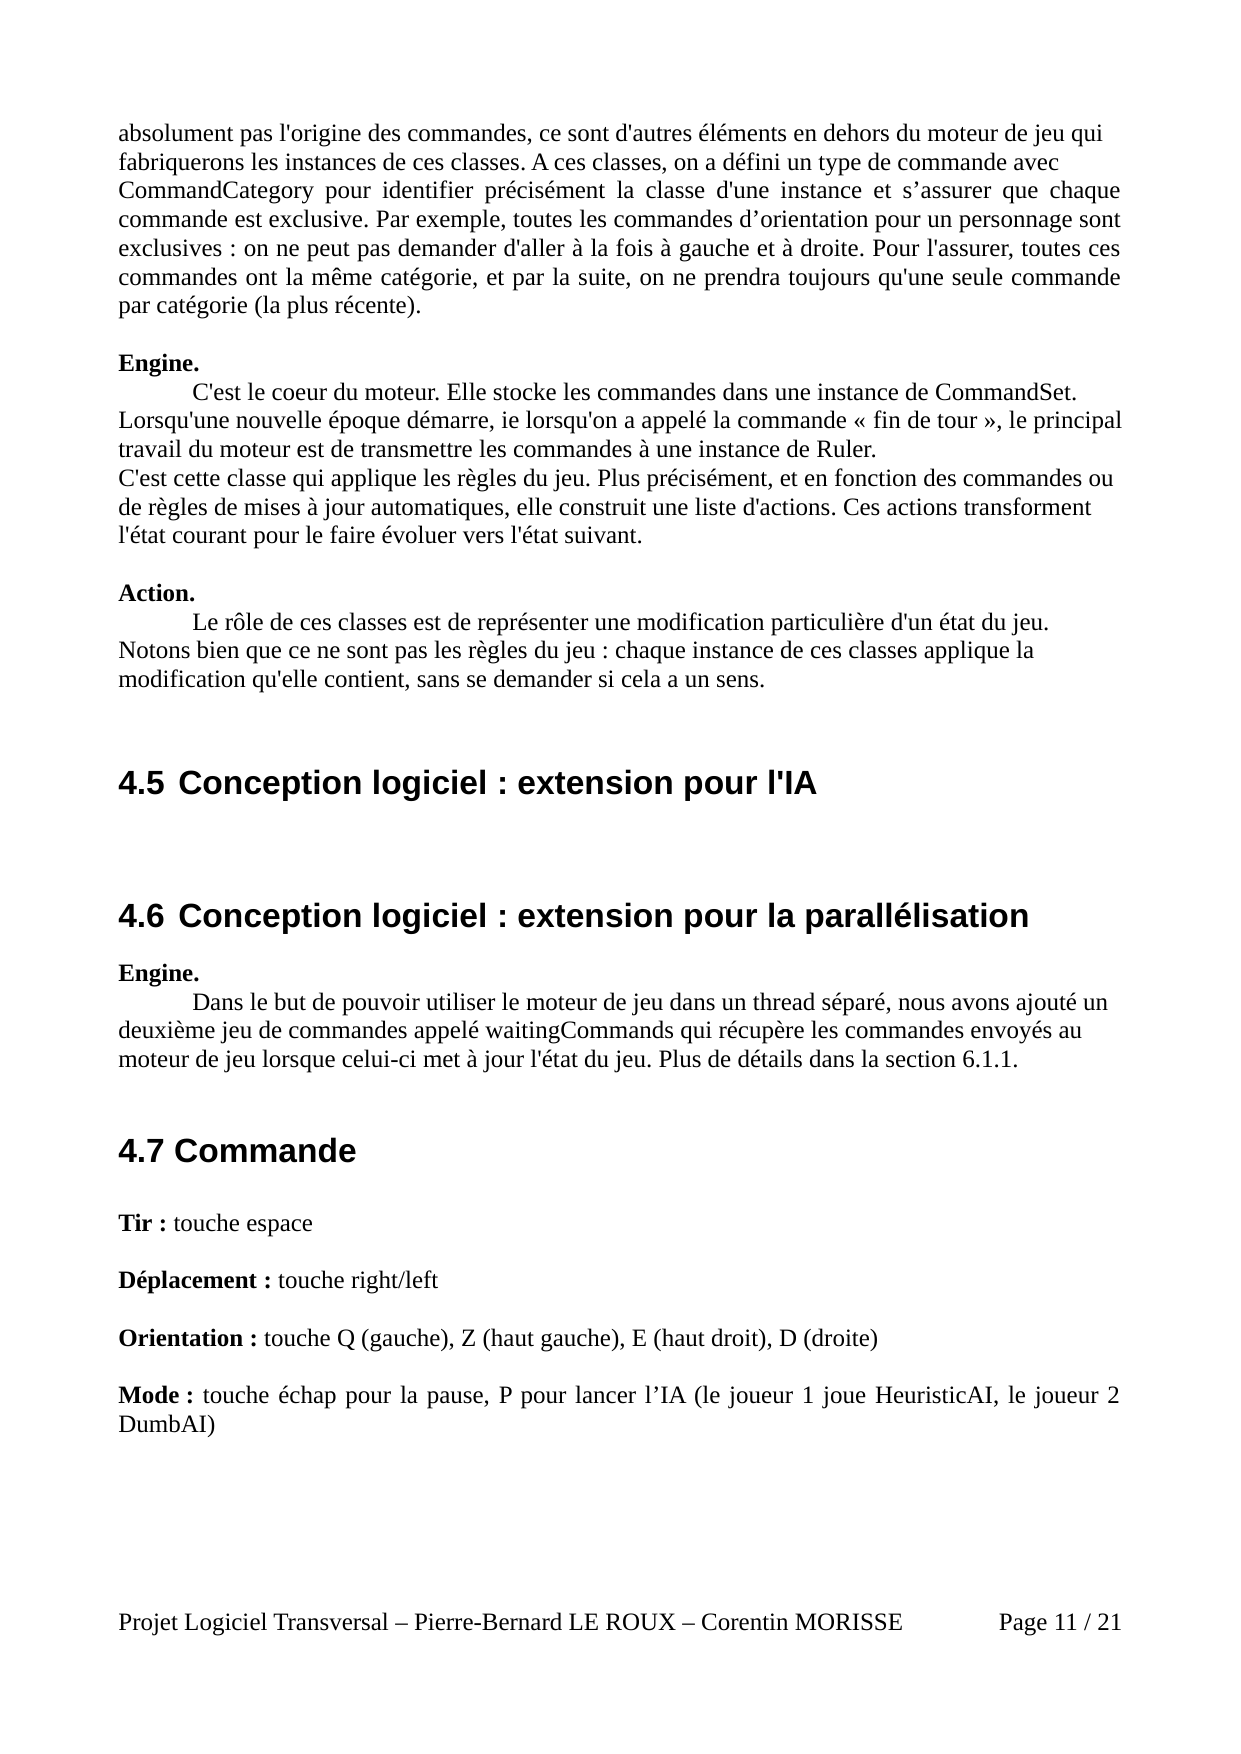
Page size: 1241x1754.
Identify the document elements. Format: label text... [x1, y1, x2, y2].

text fabriquerons les instances de ces classes. A ces classes, on a défini un type de commande avec [118, 147, 1122, 176]
text Dans le but de pouvoir utiliser le moteur de jeu dans un thread séparé, nous avons ajouté un [118, 987, 1122, 1015]
text moteur de jeu lorsque celui-ci met à jour l'état du jeu. Plus de détails dans la section 6.1.1. [118, 1044, 1122, 1073]
text Notons bien que ce ne sont pas les règles du jeu : chaque instance de ces classes applique la [118, 636, 1122, 664]
text Engine. [118, 958, 1122, 987]
text absolument pas l'origine des commandes, ce sont d'autres éléments en dehors du moteur de jeu qui [118, 118, 1122, 147]
text Action. [118, 578, 1122, 607]
text modification qu'elle contient, sans se demander si cela a un sens. [118, 664, 1122, 693]
text Engine. [118, 348, 1122, 377]
text CommandCategory pour identifier précisément la classe d'une instance et s’assurer que chaque commande est exclusive. Par exemple, toutes les commandes d’orientation pour un personnage sont exclusives : on ne peut pas demander d'aller à la fois à gauche et à droite. Pour l'assurer, toutes ces commandes ont la même catégorie, et par la suite, on ne prendra toujours qu'une seule commande par catégorie (la plus récente). [118, 176, 1122, 319]
text Lorsqu'une nouvelle époque démarre, ie lorsqu'on a appelé la commande « fin de tour », le principal travail du moteur est de transmettre les commandes à une instance de Ruler. [118, 406, 1122, 463]
subtitle Conception logiciel : extension pour l'IA [118, 763, 1122, 802]
text Orientation : touche Q (gauche), Z (haut gauche), E (haut droit), D (droite) [118, 1323, 1122, 1351]
text 4.7 Commande [118, 1130, 1122, 1169]
subtitle Conception logiciel : extension pour la parallélisation [118, 896, 1122, 934]
text C'est cette classe qui applique les règles du jeu. Plus précisément, et en fonction des commandes ou [118, 463, 1122, 492]
text C'est le coeur du moteur. Elle stocke les commandes dans une instance de CommandSet. [118, 377, 1122, 406]
text Mode : touche échap pour la pause, P pour lancer l’IA (le joueur 1 joue HeuristicAI, le joueur 2 DumbAI) [118, 1380, 1122, 1438]
text deuxième jeu de commandes appelé waitingCommands qui récupère les commandes envoyés au [118, 1015, 1122, 1044]
text Le rôle de ces classes est de représenter une modification particulière d'un état du jeu. [118, 607, 1122, 636]
text Déplacement : touche right/left [118, 1265, 1122, 1294]
text de règles de mises à jour automatiques, elle construit une liste d'actions. Ces actions transforment [118, 492, 1122, 521]
text Tir : touche espace [118, 1208, 1122, 1236]
text l'état courant pour le faire évoluer vers l'état suivant. [118, 521, 1122, 549]
